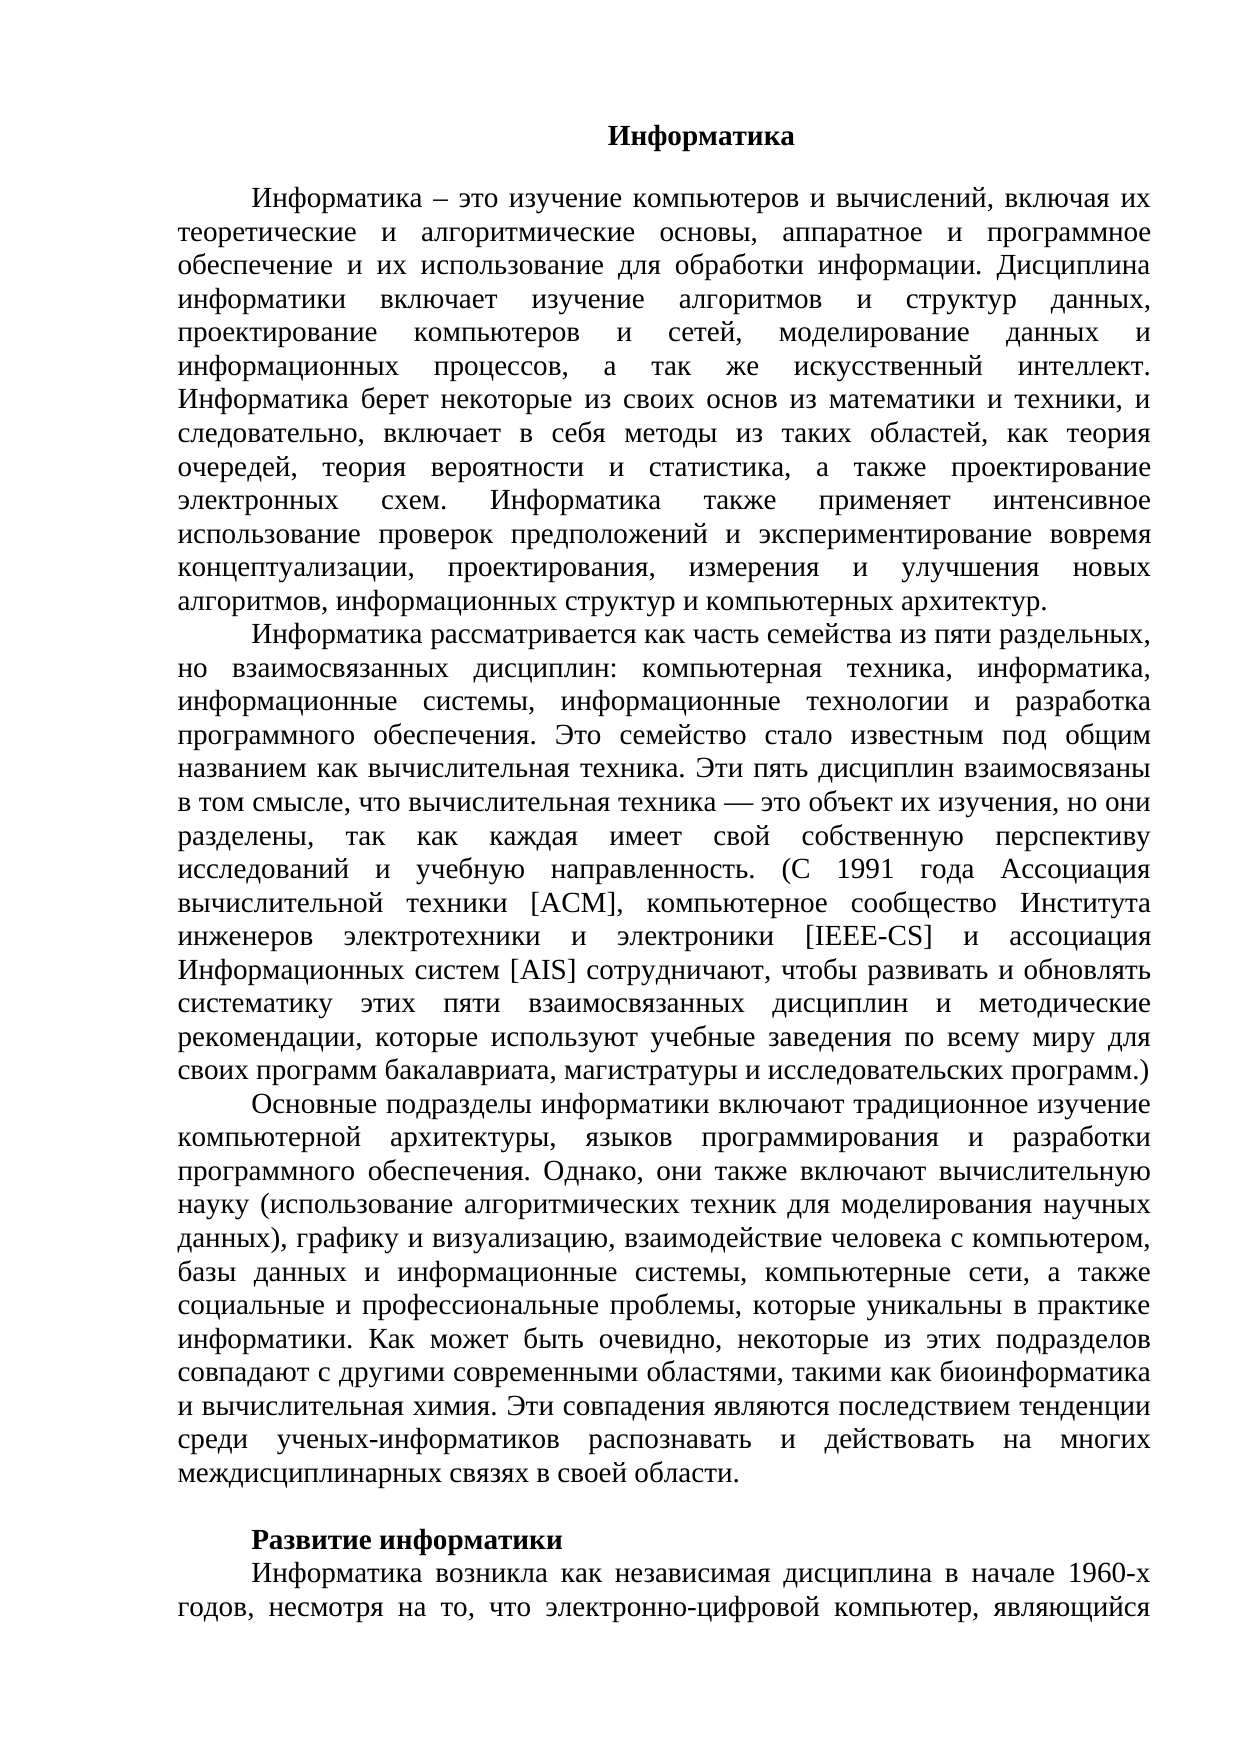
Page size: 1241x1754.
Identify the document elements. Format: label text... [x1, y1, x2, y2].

text Информатика [177, 118, 1152, 152]
text Информатика рассматривается как часть семейства из пяти раздельных, но взаимосвязанных дисциплин: компьютерная техника, информатика, информационные системы, информационные технологии и разработка программного обеспечения. Это семейство стало известным под общим названием как вычислительная техника. Эти пять дисциплин взаимосвязаны в том смысле, что вычислительная техника — это объект их изучения, но они разделены, так как каждая имеет свой собственную перспективу исследований и учебную направленность. (С 1991 года Ассоциация вычислительной техники [ACM], компьютерное сообщество Института инженеров электротехники и электроники [IEEE-CS] и ассоциация Информационных систем [AIS] сотрудничают, чтобы развивать и обновлять систематику этих пяти взаимосвязанных дисциплин и методические рекомендации, которые используют учебные заведения по всему миру для своих программ бакалавриата, магистратуры и исследовательских программ.) [177, 616, 1152, 1086]
text Основные подразделы информатики включают традиционное изучение компьютерной архитектуры, языков программирования и разработки программного обеспечения. Однако, они также включают вычислительную науку (использование алгоритмических техник для моделирования научных данных), графику и визуализацию, взаимодействие человека с компьютером, базы данных и информационные системы, компьютерные сети, а также социальные и профессиональные проблемы, которые уникальны в практике информатики. Как может быть очевидно, некоторые из этих подразделов совпадают с другими современными областями, такими как биоинформатика и вычислительная химия. Эти совпадения являются последствием тенденции среди ученых-информатиков распознавать и действовать на многих междисциплинарных связях в своей области. [177, 1086, 1152, 1488]
text Информатика – это изучение компьютеров и вычислений, включая их теоретические и алгоритмические основы, аппаратное и программное обеспечение и их использование для обработки информации. Дисциплина информатики включает изучение алгоритмов и структур данных, проектирование компьютеров и сетей, моделирование данных и информационных процессов, а так же искусственный интеллект. Информатика берет некоторые из своих основ из математики и техники, и следовательно, включает в себя методы из таких областей, как теория очередей, теория вероятности и статистика, а также проектирование электронных схем. Информатика также применяет интенсивное использование проверок предположений и экспериментирование вовремя концептуализации, проектирования, измерения и улучшения новых алгоритмов, информационных структур и компьютерных архитектур. [177, 180, 1152, 616]
text Информатика возникла как независимая дисциплина в начале 1960-х годов, несмотря на то, что электронно-цифровой компьютер, являющийся [177, 1556, 1152, 1623]
text Развитие информатики [177, 1522, 1152, 1556]
